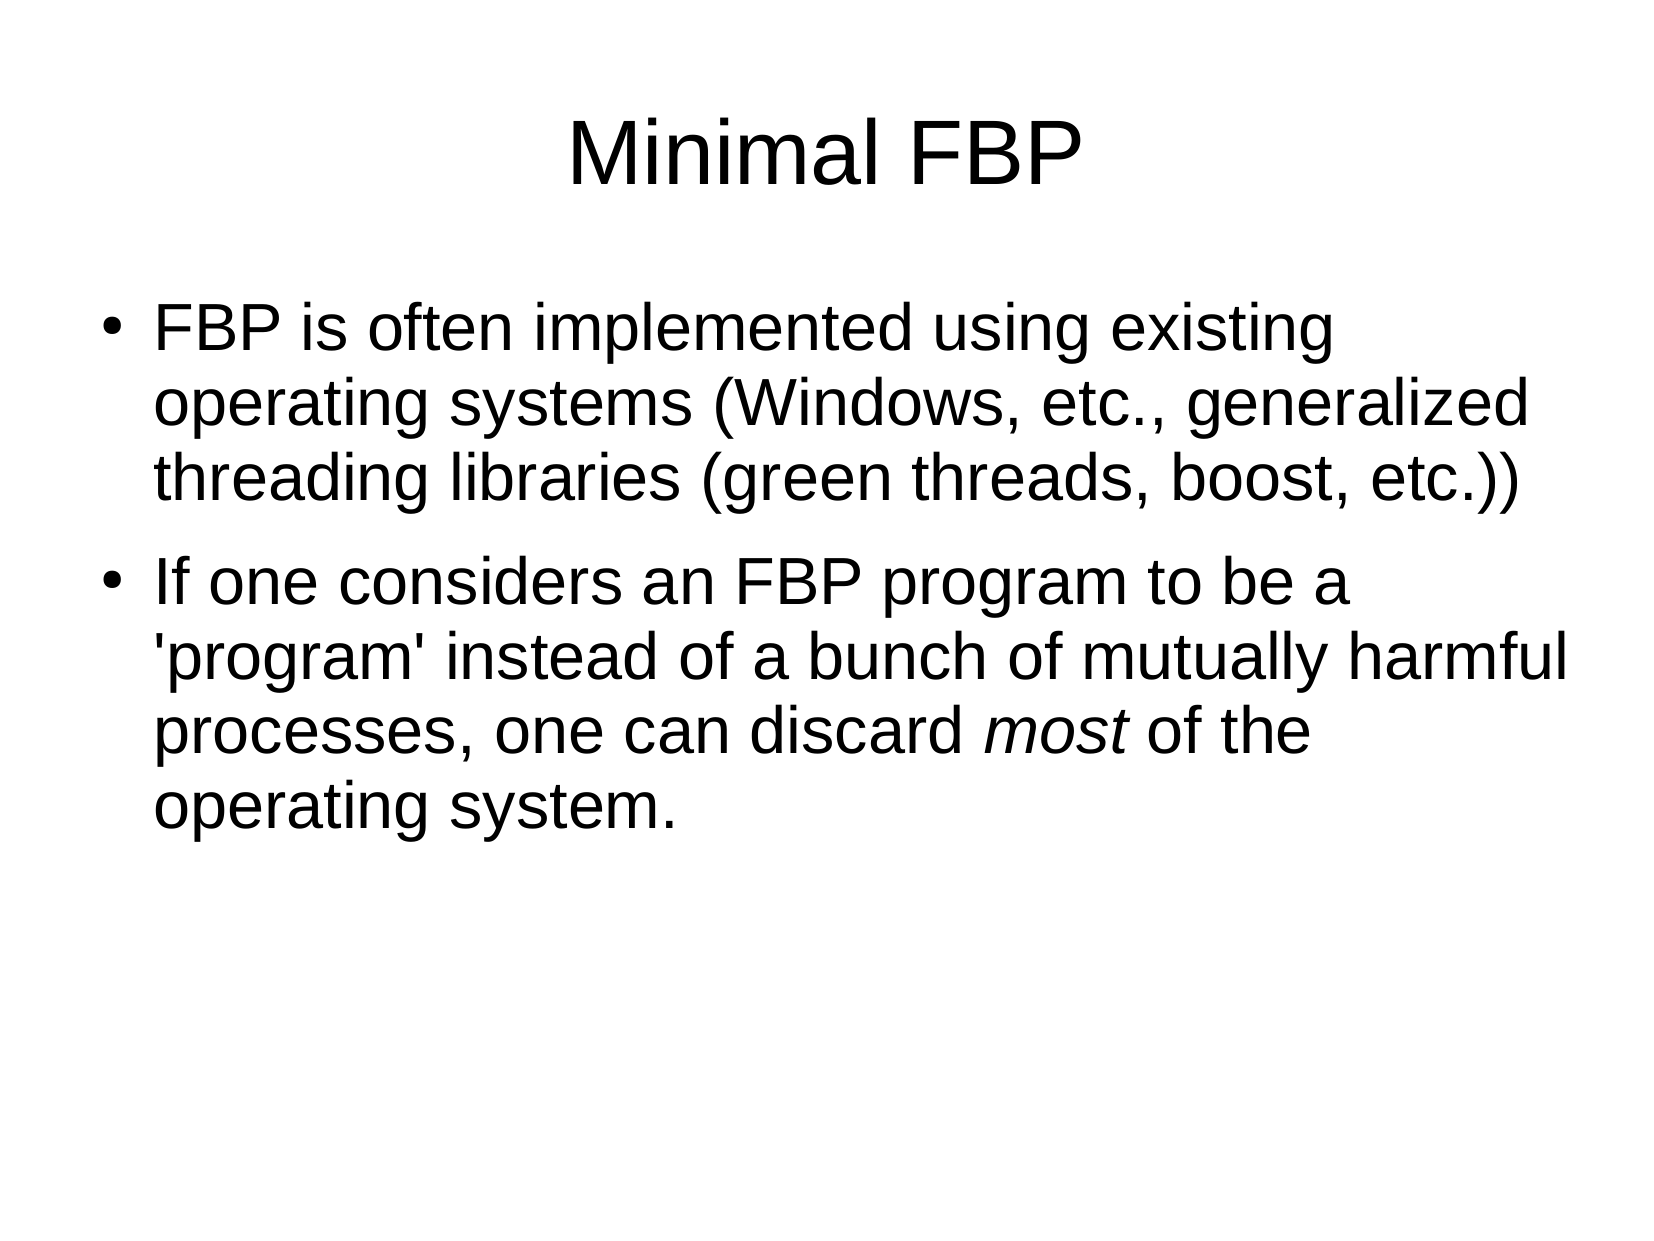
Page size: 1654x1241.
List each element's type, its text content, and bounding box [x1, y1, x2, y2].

list FBP is often implemented using existing operating systems (Windows, etc., generalized threading libraries (green threads, boost, etc.)) If one considers an FBP program to be a 'program' instead of a bunch of mutually harmful processes, one can discard most of the operating system. [82, 290, 1571, 1010]
title Minimal FBP [82, 49, 1571, 257]
